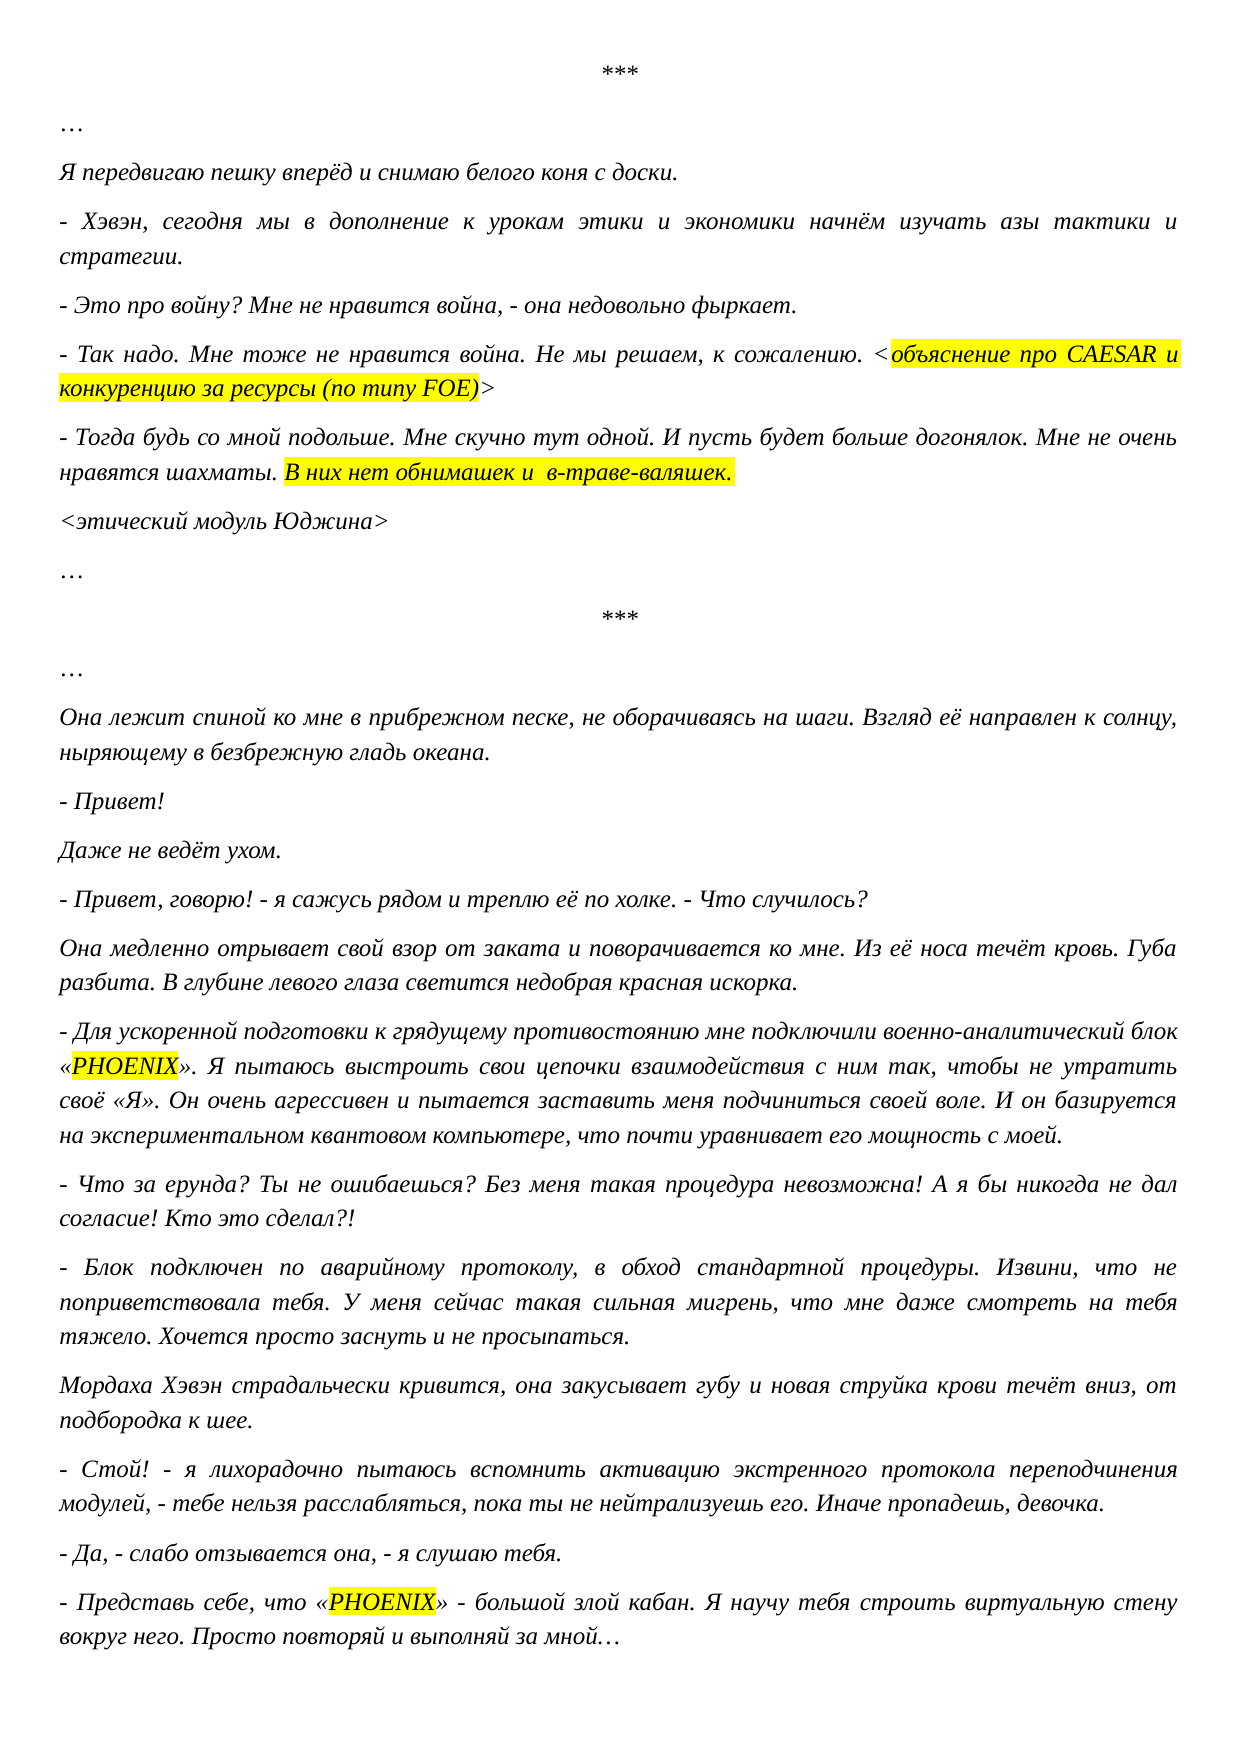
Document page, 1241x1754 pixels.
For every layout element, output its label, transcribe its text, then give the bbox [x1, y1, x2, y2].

text - Тогда будь со мной подольше. Мне скучно тут одной. И пусть будет больше догонялок. Мне не очень нравятся шахматы. В них нет обнимашек и в-траве-валяшек. [59, 422, 1181, 486]
text … [59, 653, 1181, 682]
text - Хэвэн, сегодня мы в дополнение к урокам этики и экономики начнём изучать азы тактики и стратегии. [59, 206, 1181, 269]
text Она лежит спиной ко мне в прибрежном песке, не оборачиваясь на шаги. Взгляд её направлен к солнцу, ныряющему в безбрежную гладь океана. [59, 702, 1181, 765]
text Она медленно отрывает свой взор от заката и поворачивается ко мне. Из её носа течёт кровь. Губа разбита. В глубине левого глаза светится недобрая красная искорка. [59, 933, 1181, 996]
text - Привет, говорю! - я сажусь рядом и треплю её по холке. - Что случилось? [59, 884, 1181, 913]
text - Представь себе, что «PHOENIX» - большой злой кабан. Я научу тебя строить виртуальную стену вокруг него. Просто повторяй и выполняй за мной… [59, 1587, 1181, 1650]
text *** [59, 604, 1181, 633]
text - Стой! - я лихорадочно пытаюсь вспомнить активацию экстренного протокола переподчинения модулей, - тебе нельзя расслабляться, пока ты не нейтрализуешь его. Иначе пропадешь, девочка. [59, 1454, 1181, 1517]
text - Блок подключен по аварийному протоколу, в обход стандартной процедуры. Извини, что не поприветствовала тебя. У меня сейчас такая сильная мигрень, что мне даже смотреть на тебя тяжело. Хочется просто заснуть и не просыпаться. [59, 1252, 1181, 1350]
text - Это про войну? Мне не нравится война, - она недовольно фыркает. [59, 290, 1181, 318]
text <этический модуль Юджина> [59, 506, 1181, 535]
text *** [59, 59, 1181, 88]
text - Для ускоренной подготовки к грядущему противостоянию мне подключили военно-аналитический блок «PHOENIX». Я пытаюсь выстроить свои цепочки взаимодействия с ним так, чтобы не утратить своё «Я». Он очень агрессивен и пытается заставить меня подчиниться своей воле. И он базируется на экспериментальном квантовом компьютере, что почти уравнивает его мощность с моей. [59, 1016, 1181, 1149]
text - Так надо. Мне тоже не нравится война. Не мы решаем, к сожалению. <объяснение про CAESAR и конкуренцию за ресурсы (по типу FOE)> [59, 339, 1181, 402]
text … [59, 108, 1181, 137]
text - Что за ерунда? Ты не ошибаешься? Без меня такая процедура невозможна! А я бы никогда не дал согласие! Кто это сделал?! [59, 1169, 1181, 1232]
text - Да, - слабо отзывается она, - я слушаю тебя. [59, 1538, 1181, 1566]
text Я передвигаю пешку вперёд и снимаю белого коня с доски. [59, 157, 1181, 186]
text Мордаха Хэвэн страдальчески кривится, она закусывает губу и новая струйка крови течёт вниз, от подбородка к шее. [59, 1371, 1181, 1434]
text - Привет! [59, 786, 1181, 814]
text … [59, 555, 1181, 584]
text Даже не ведёт ухом. [59, 835, 1181, 863]
